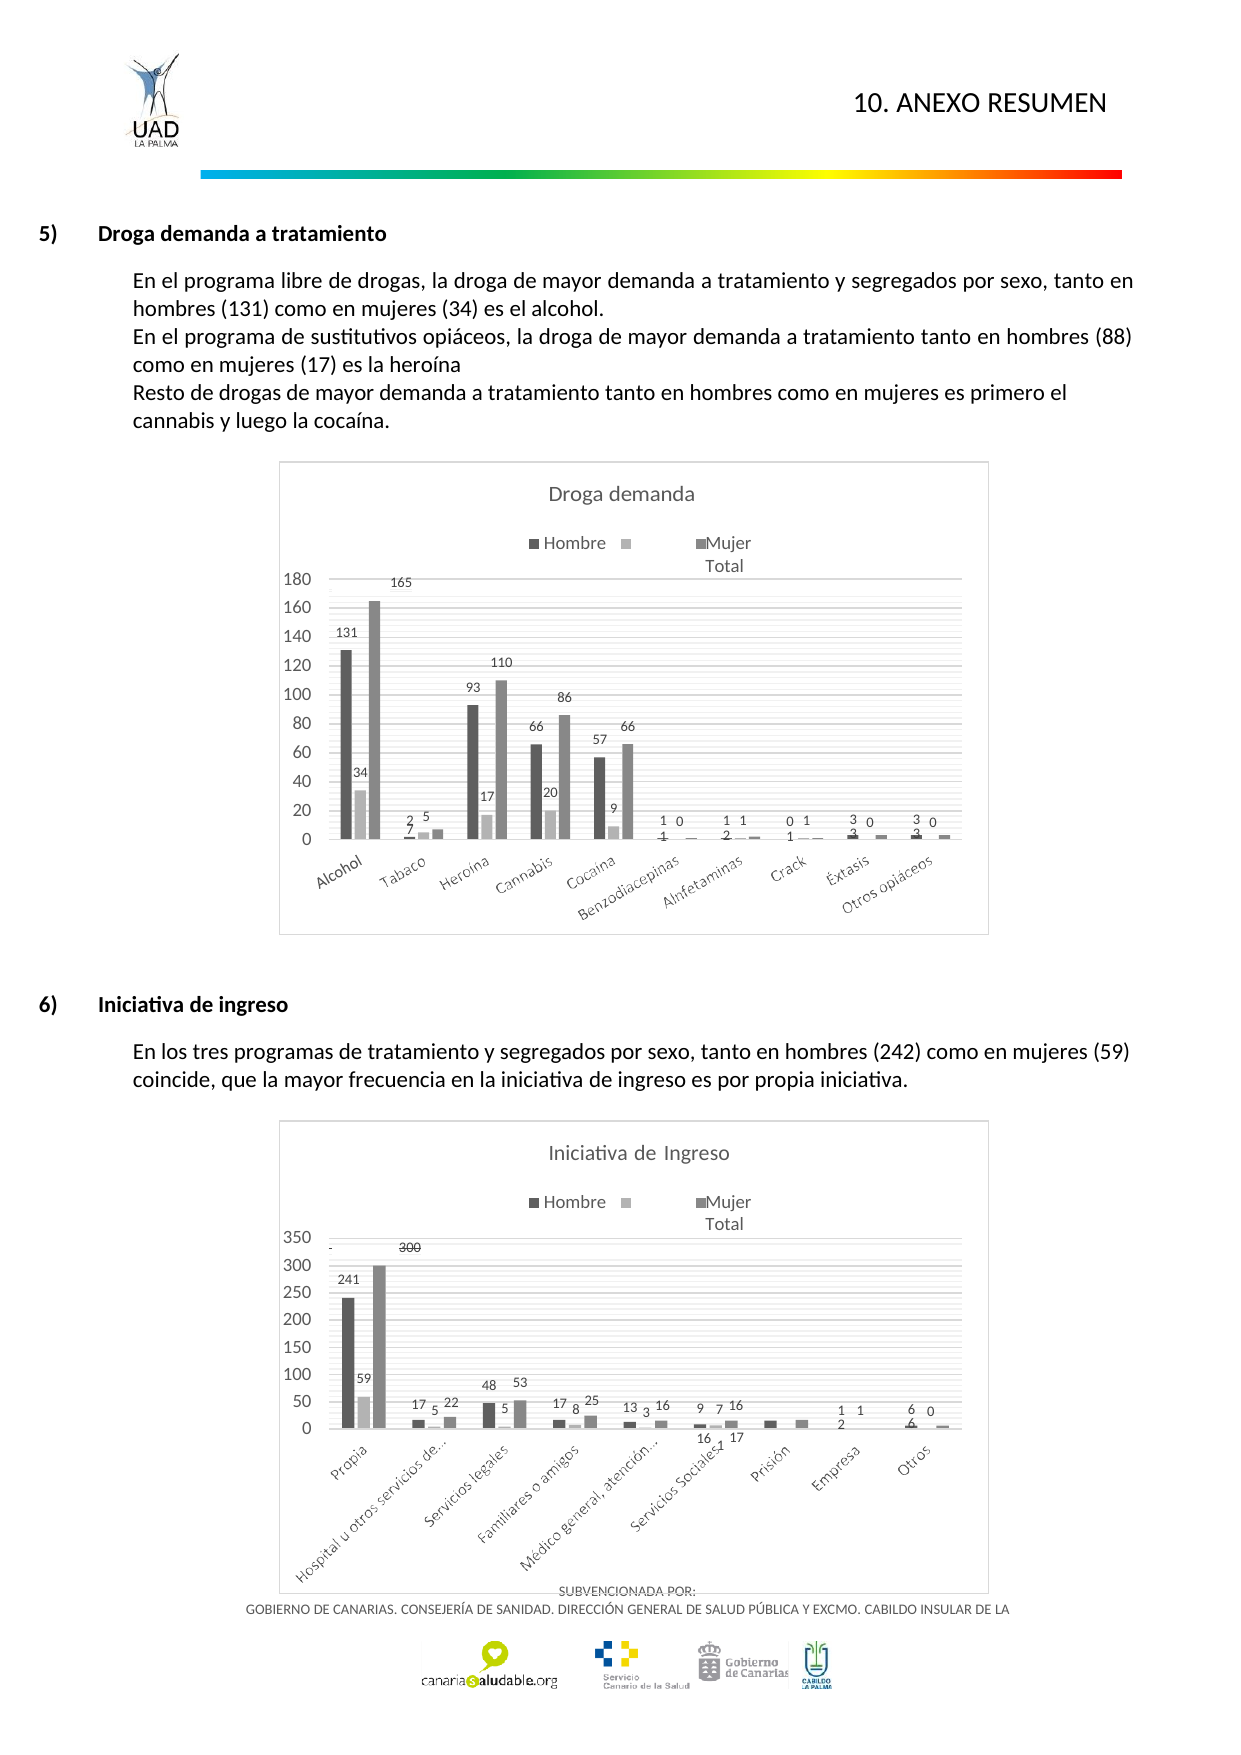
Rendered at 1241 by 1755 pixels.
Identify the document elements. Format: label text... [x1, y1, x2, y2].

list Droga demanda a tratamiento [39, 219, 1170, 247]
text Resto de drogas de mayor demanda a tratamiento tanto en hombres como en mujeres es primero el cannabis y luego la cocaína. [133, 378, 1141, 434]
list Iniciativa de ingreso [39, 990, 1170, 1018]
text En el programa libre de drogas, la droga de mayor demanda a tratamiento y segregados por sexo, tanto en hombres (131) como en mujeres (34) es el alcohol. [133, 266, 1170, 322]
text En el programa de sustitutivos opiáceos, la droga de mayor demanda a tratamiento tanto en hombres (88) como en mujeres (17) es la heroína [133, 322, 1170, 378]
text En los tres programas de tratamiento y segregados por sexo, tanto en hombres (242) como en mujeres (59) coincide, que la mayor frecuencia en la iniciativa de ingreso es por propia iniciativa. [133, 1037, 1170, 1093]
